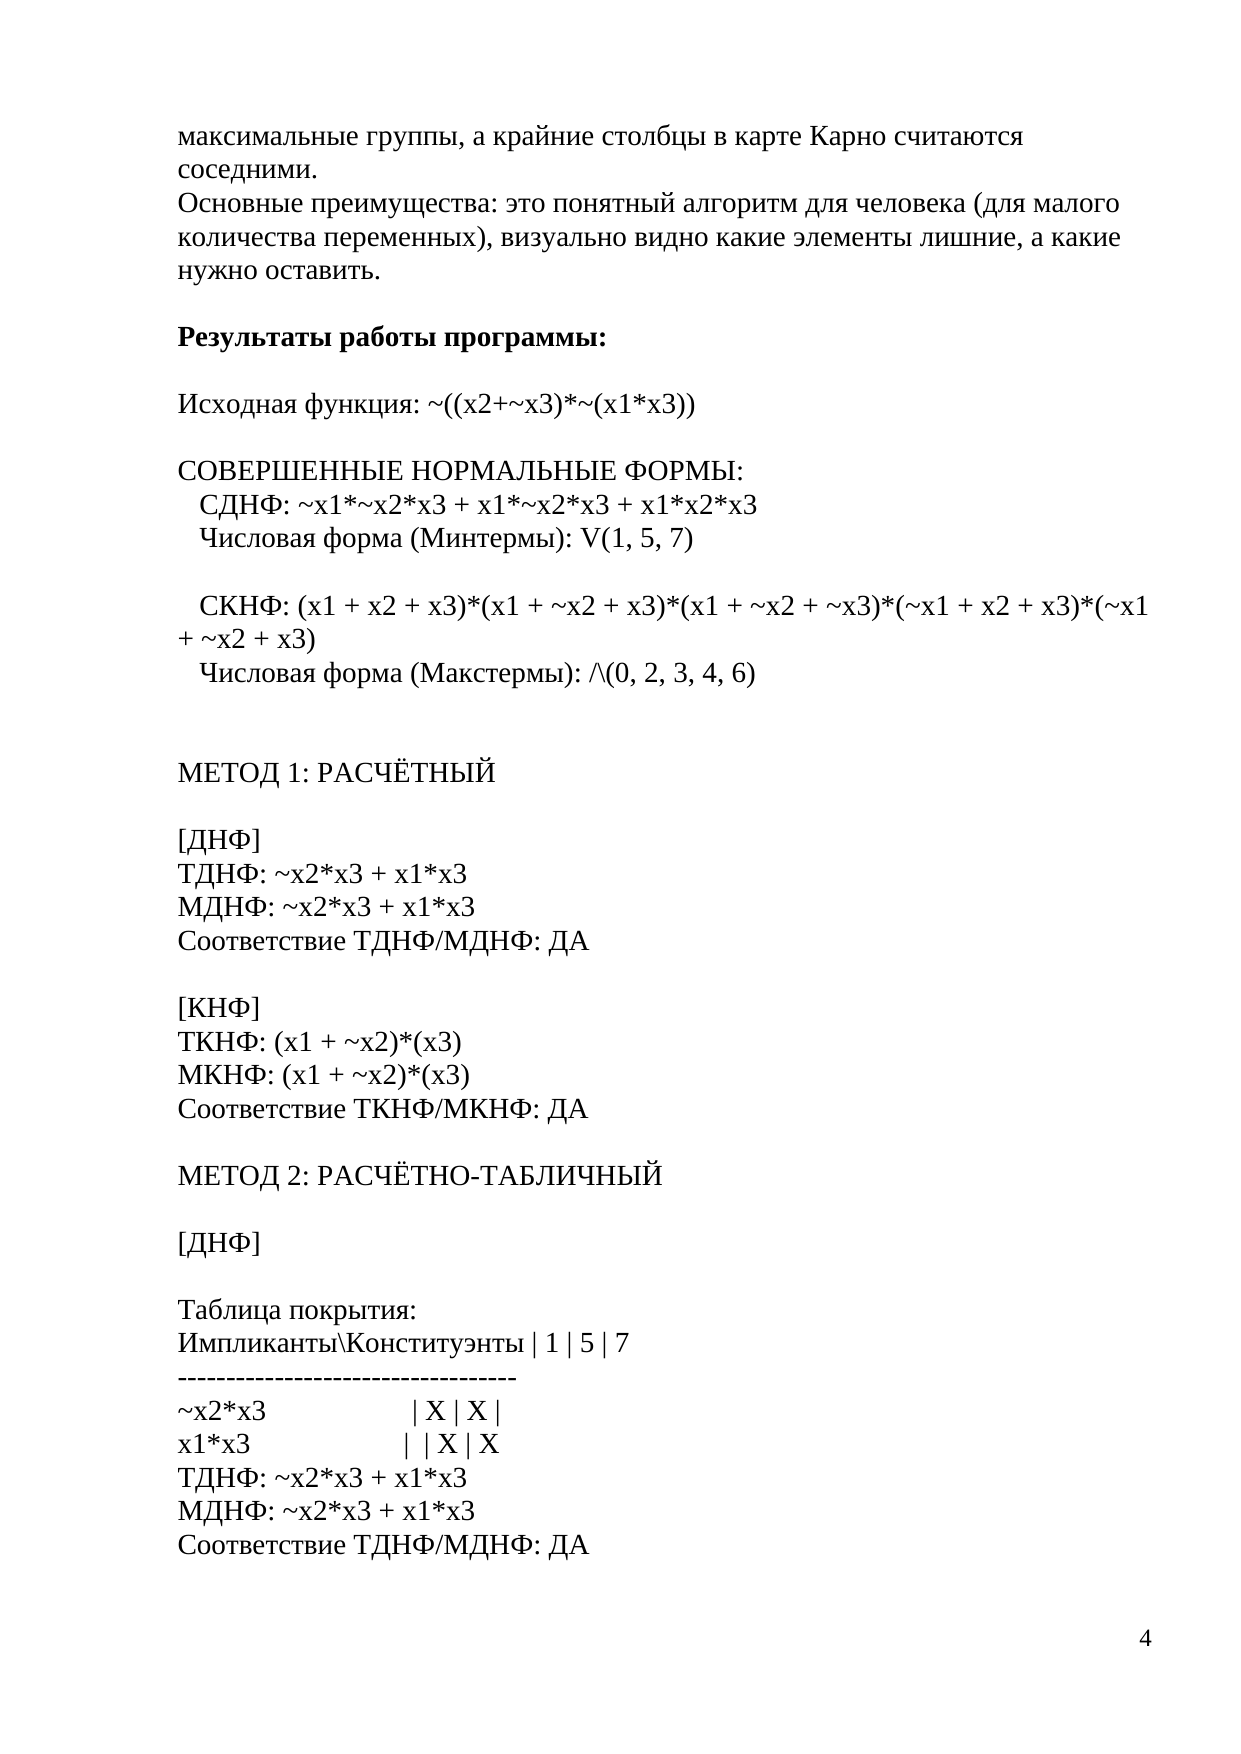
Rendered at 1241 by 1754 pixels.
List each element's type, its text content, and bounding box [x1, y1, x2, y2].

text [ДНФ] [177, 1225, 1152, 1258]
text Результаты работы программы: [177, 319, 1152, 353]
text МДНФ: ~x2*x3 + x1*x3 [177, 1493, 1152, 1527]
text СОВЕРШЕННЫЕ НОРМАЛЬНЫЕ ФОРМЫ: [177, 453, 1152, 487]
text Соответствие ТДНФ/МДНФ: ДА [177, 923, 1152, 957]
text СКНФ: (x1 + x2 + x3)*(x1 + ~x2 + x3)*(x1 + ~x2 + ~x3)*(~x1 + x2 + x3)*(~x1 + ~x2 + x3) [177, 588, 1152, 655]
text МКНФ: (x1 + ~x2)*(x3) [177, 1057, 1152, 1091]
text Числовая форма (Макстермы): /\(0, 2, 3, 4, 6) [177, 655, 1152, 688]
text [КНФ] [177, 990, 1152, 1024]
text ТДНФ: ~x2*x3 + x1*x3 [177, 1460, 1152, 1493]
text Числовая форма (Минтермы): V(1, 5, 7) [177, 521, 1152, 554]
text Соответствие ТКНФ/МКНФ: ДА [177, 1091, 1152, 1124]
text ТКНФ: (x1 + ~x2)*(x3) [177, 1024, 1152, 1057]
text МЕТОД 1: РАСЧЁТНЫЙ [177, 755, 1152, 789]
text Импликанты\Конституэнты | 1 | 5 | 7 [177, 1326, 1152, 1359]
text Таблица покрытия: [177, 1292, 1152, 1326]
text x1*x3 | | X | X [177, 1426, 1152, 1460]
text СДНФ: ~x1*~x2*x3 + x1*~x2*x3 + x1*x2*x3 [177, 487, 1152, 521]
text ~x2*x3 | X | X | [177, 1393, 1152, 1426]
text ТДНФ: ~x2*x3 + x1*x3 [177, 856, 1152, 889]
text Исходная функция: ~((x2+~x3)*~(x1*x3)) [177, 386, 1152, 420]
text максимальные группы, а крайние столбцы в карте Карно считаются соседними. [177, 118, 1152, 185]
text Соответствие ТДНФ/МДНФ: ДА [177, 1527, 1152, 1560]
text МЕТОД 2: РАСЧЁТНО-ТАБЛИЧНЫЙ [177, 1158, 1152, 1191]
text Основные преимущества: это понятный алгоритм для человека (для малого количества переменных), визуально видно какие элементы лишние, а какие нужно оставить. [177, 185, 1152, 286]
text МДНФ: ~x2*x3 + x1*x3 [177, 889, 1152, 923]
text ----------------------------------- [177, 1359, 1152, 1393]
text [ДНФ] [177, 822, 1152, 856]
